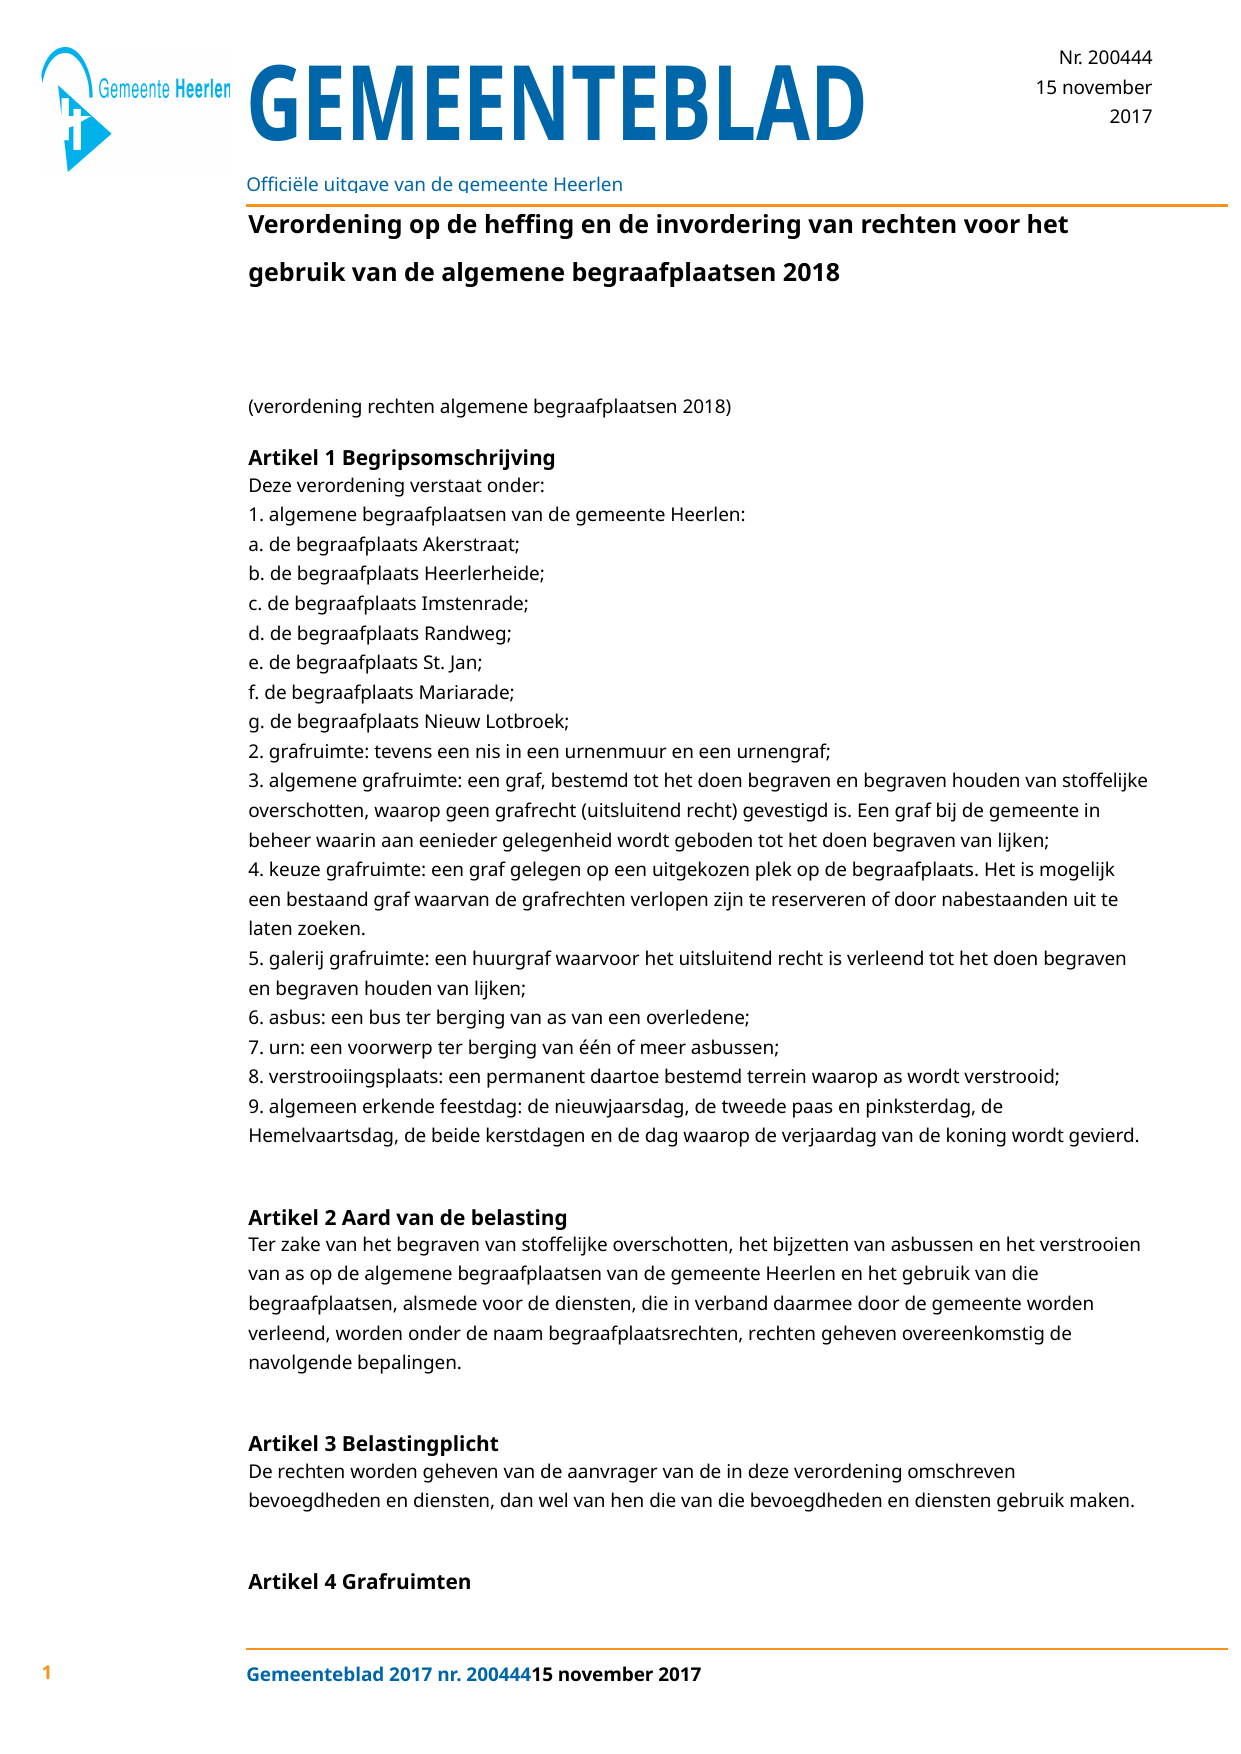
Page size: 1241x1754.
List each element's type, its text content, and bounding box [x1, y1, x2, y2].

text De rechten worden geheven van de aanvrager van de in deze verordening omschreven bevoegdheden en diensten, dan wel van hen die van die bevoegdheden en diensten gebruik maken. [248, 1458, 1152, 1513]
text c. de begraafplaats Imstenrade; [248, 590, 1152, 616]
text Artikel 1 Begripsomschrijving [248, 443, 1152, 472]
text 6. asbus: een bus ter berging van as van een overledene; [248, 1004, 1152, 1030]
text g. de begraafplaats Nieuw Lotbroek; [248, 708, 1152, 734]
text e. de begraafplaats St. Jan; [248, 649, 1152, 675]
text Artikel 3 Belastingplicht [248, 1429, 1152, 1458]
text Artikel 4 Grafruimten [248, 1567, 1152, 1596]
picture [41, 47, 231, 172]
text Deze verordening verstaat onder: [248, 472, 1152, 497]
text b. de begraafplaats Heerlerheide; [248, 561, 1152, 586]
picture [41, 47, 58, 70]
text 2. grafruimte: tevens een nis in een urnenmuur en een urnengraf; [248, 738, 1152, 764]
text a. de begraafplaats Akerstraat; [248, 531, 1152, 557]
text Ter zake van het begraven van stoffelijke overschotten, het bijzetten van asbussen en het verstrooien van as op de algemene begraafplaatsen van de gemeente Heerlen en het gebruik van die begraafplaatsen, alsmede voor de diensten, die in verband daarmee door de gemeente worden verleend, worden onder de naam begraafplaatsrechten, rechten geheven overeenkomstig de navolgende bepalingen. [248, 1231, 1152, 1375]
text 3. algemene grafruimte: een graf, bestemd tot het doen begraven en begraven houden van stoffelijke overschotten, waarop geen grafrecht (uitsluitend recht) gevestigd is. Een graf bij de gemeente in beheer waarin aan eenieder gelegenheid wordt geboden tot het doen begraven van lijken; [248, 768, 1152, 852]
text (verordening rechten algemene begraafplaatsen 2018) [248, 393, 1152, 419]
text d. de begraafplaats Randweg; [248, 620, 1152, 645]
text 7. urn: een voorwerp ter berging van één of meer asbussen; [248, 1034, 1152, 1059]
text Verordening op de heffing en de invordering van rechten voor het gebruik van de algemene begraafplaatsen 2018 [248, 207, 1152, 288]
text 8. verstrooiingsplaats: een permanent daartoe bestemd terrein waarop as wordt verstrooid; [248, 1063, 1152, 1089]
text 1. algemene begraafplaatsen van de gemeente Heerlen: [248, 501, 1152, 527]
text 5. galerij grafruimte: een huurgraf waarvoor het uitsluitend recht is verleend tot het doen begraven en begraven houden van lijken; [248, 945, 1152, 1000]
text 9. algemeen erkende feestdag: de nieuwjaarsdag, de tweede paas en pinksterdag, de Hemelvaartsdag, de beide kerstdagen en de dag waarop de verjaardag van de koning wordt gevierd. [248, 1093, 1152, 1148]
text Artikel 2 Aard van de belasting [248, 1203, 1152, 1231]
text 4. keuze grafruimte: een graf gelegen op een uitgekozen plek op de begraafplaats. Het is mogelijk een bestaand graf waarvan de grafrechten verlopen zijn te reserveren of door nabestaanden uit te laten zoeken. [248, 856, 1152, 941]
text f. de begraafplaats Mariarade; [248, 679, 1152, 704]
